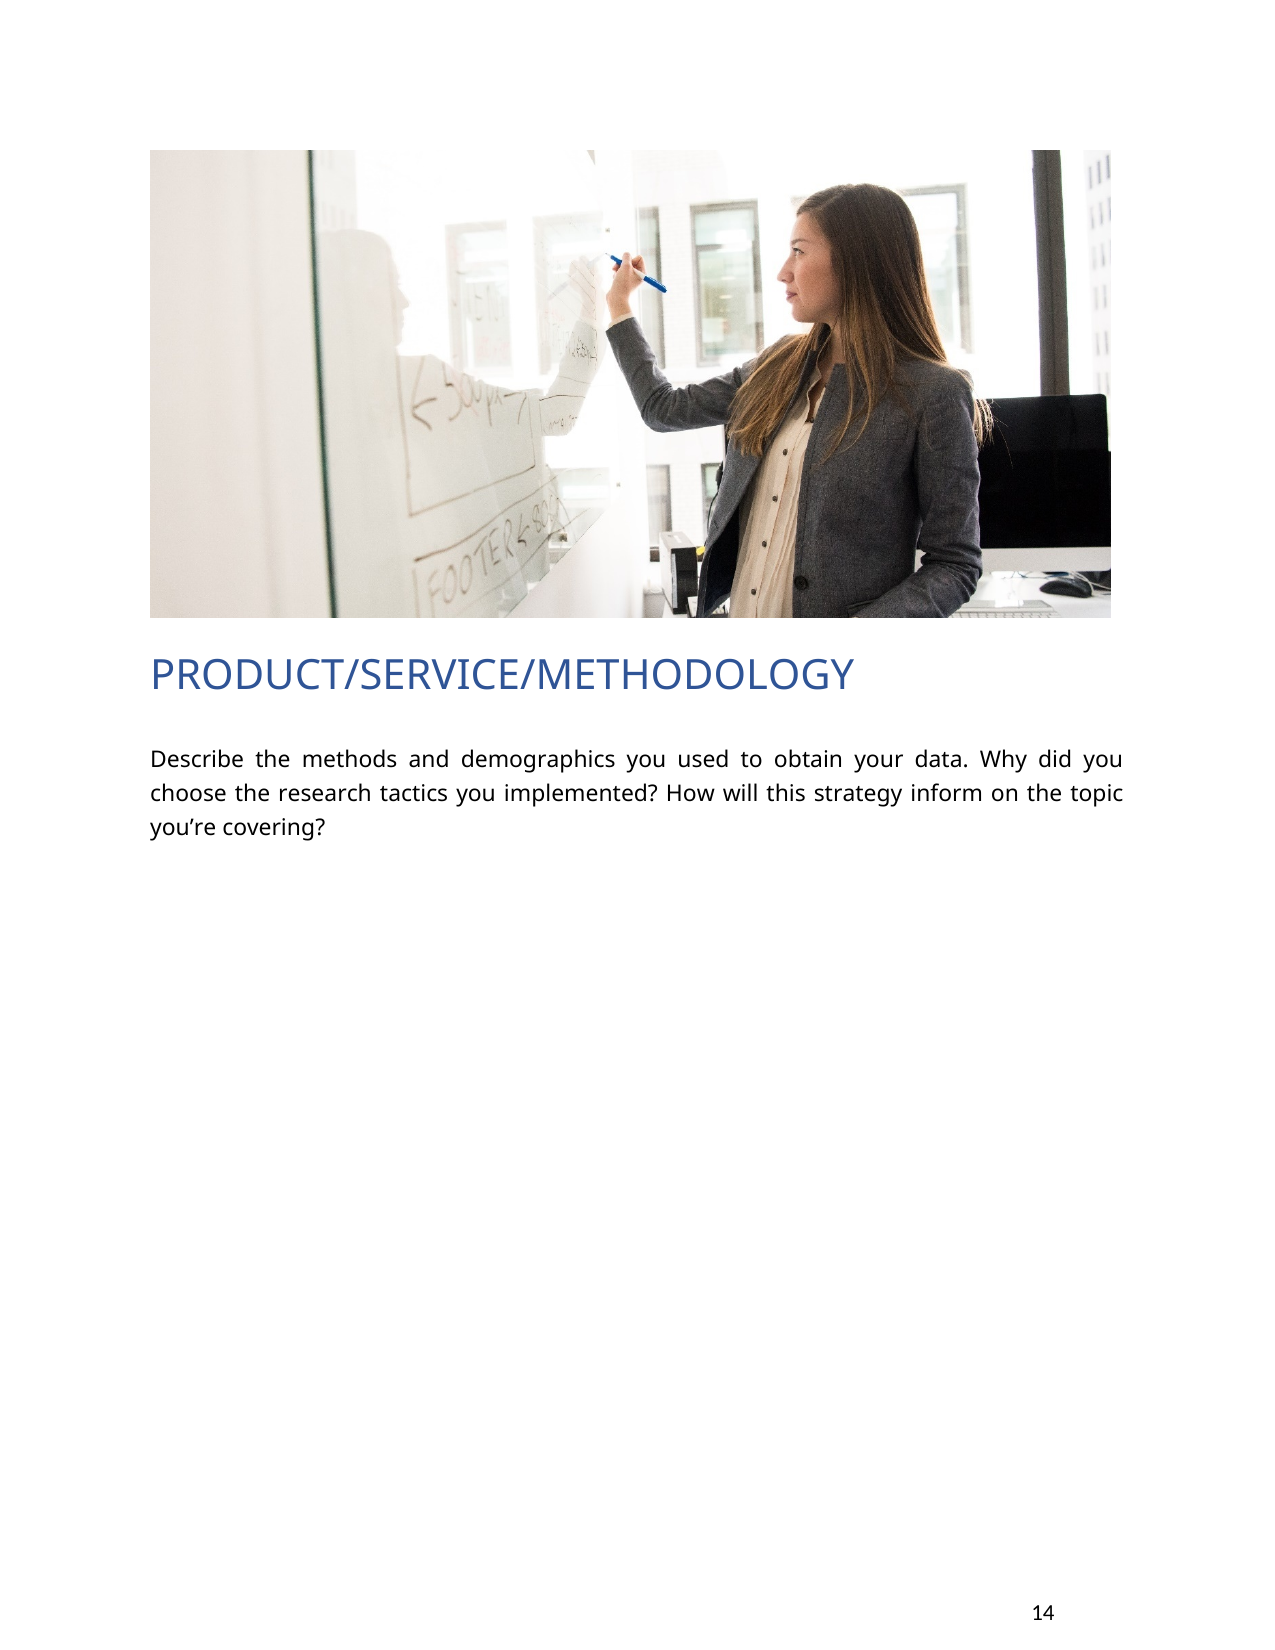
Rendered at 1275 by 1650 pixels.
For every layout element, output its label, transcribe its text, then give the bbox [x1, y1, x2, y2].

picture [150, 150, 1111, 618]
text Describe the methods and demographics you used to obtain your data. Why did you choose the research tactics you implemented? How will this strategy inform on the topic you’re covering? [150, 743, 1125, 842]
subtitle Product/Service/Methodology [150, 645, 1125, 701]
